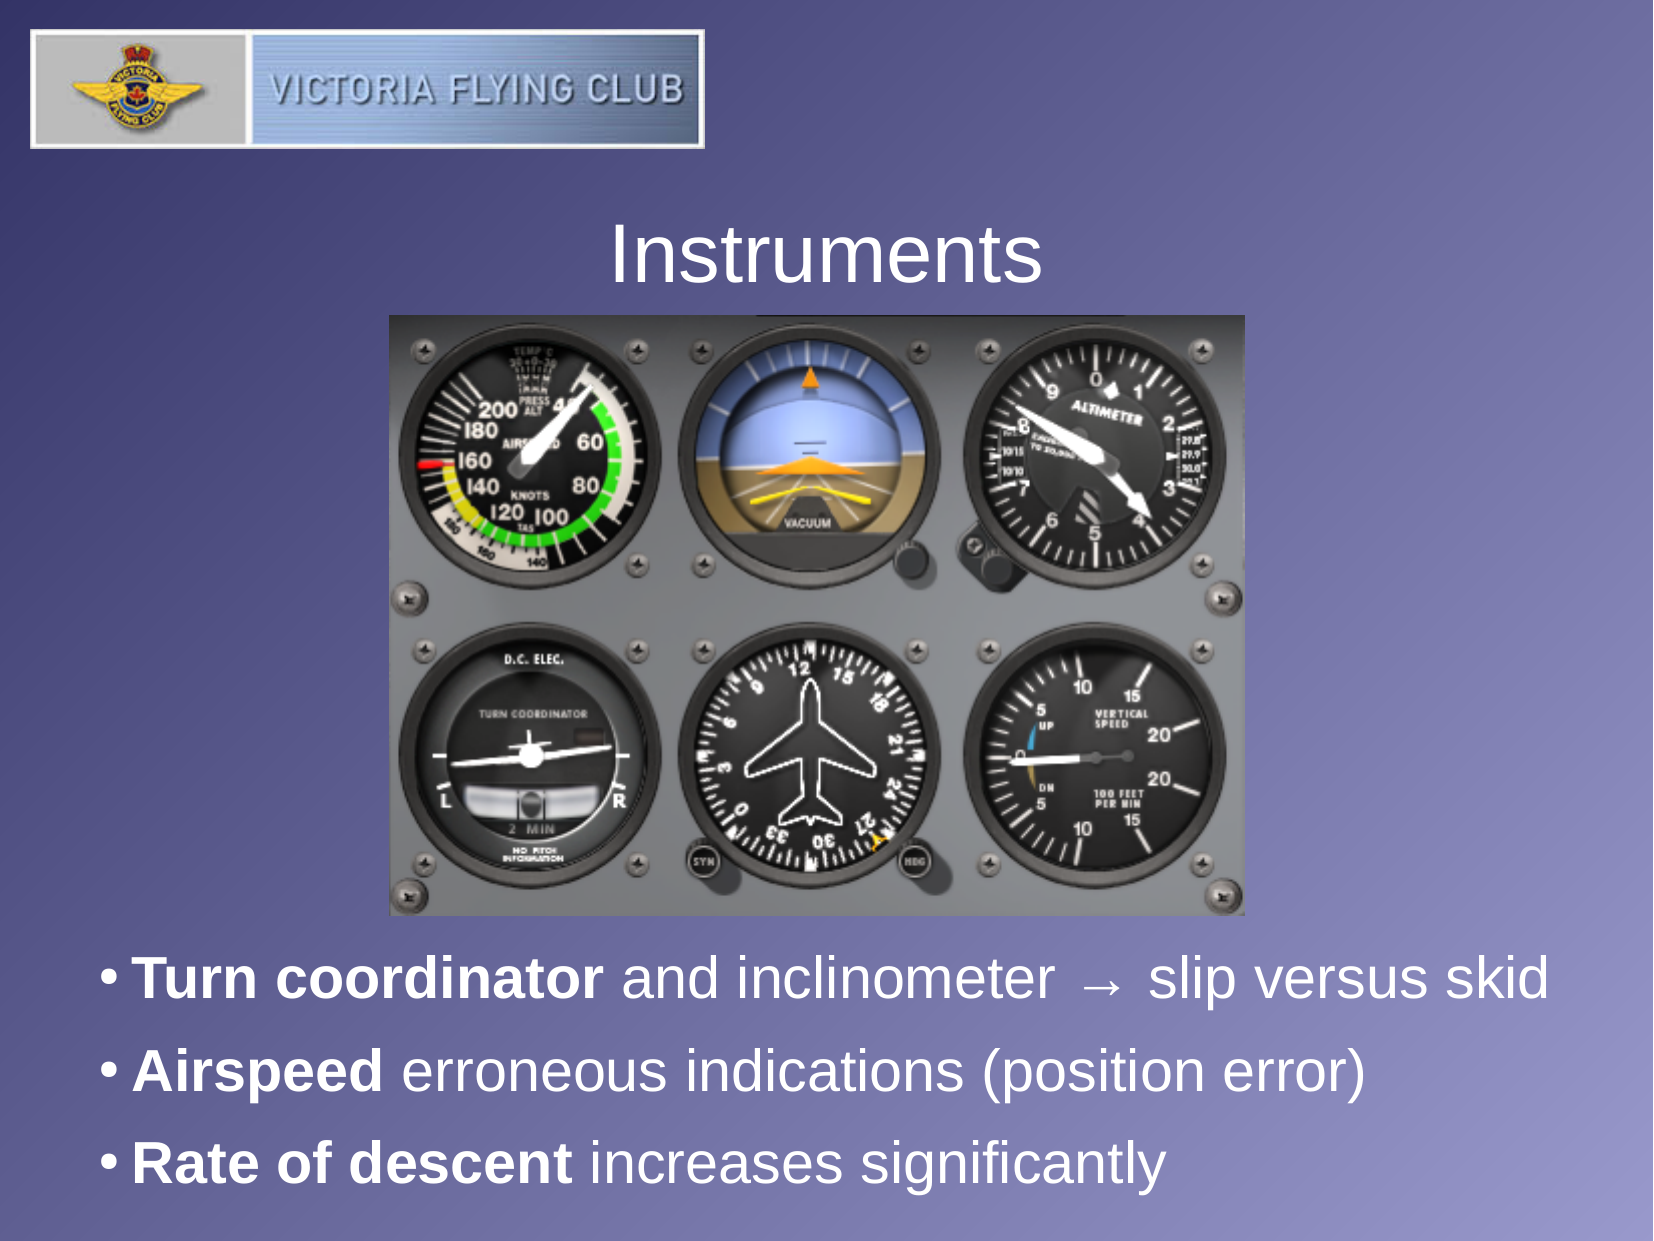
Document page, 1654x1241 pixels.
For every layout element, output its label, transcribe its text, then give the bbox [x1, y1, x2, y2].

title Instruments [82, 150, 1571, 358]
list Turn coordinator and inclinometer → slip versus skid Airspeed erroneous indications (position error) Rate of descent increases significantly [82, 945, 1571, 1201]
picture [389, 315, 1245, 916]
picture [30, 29, 705, 149]
